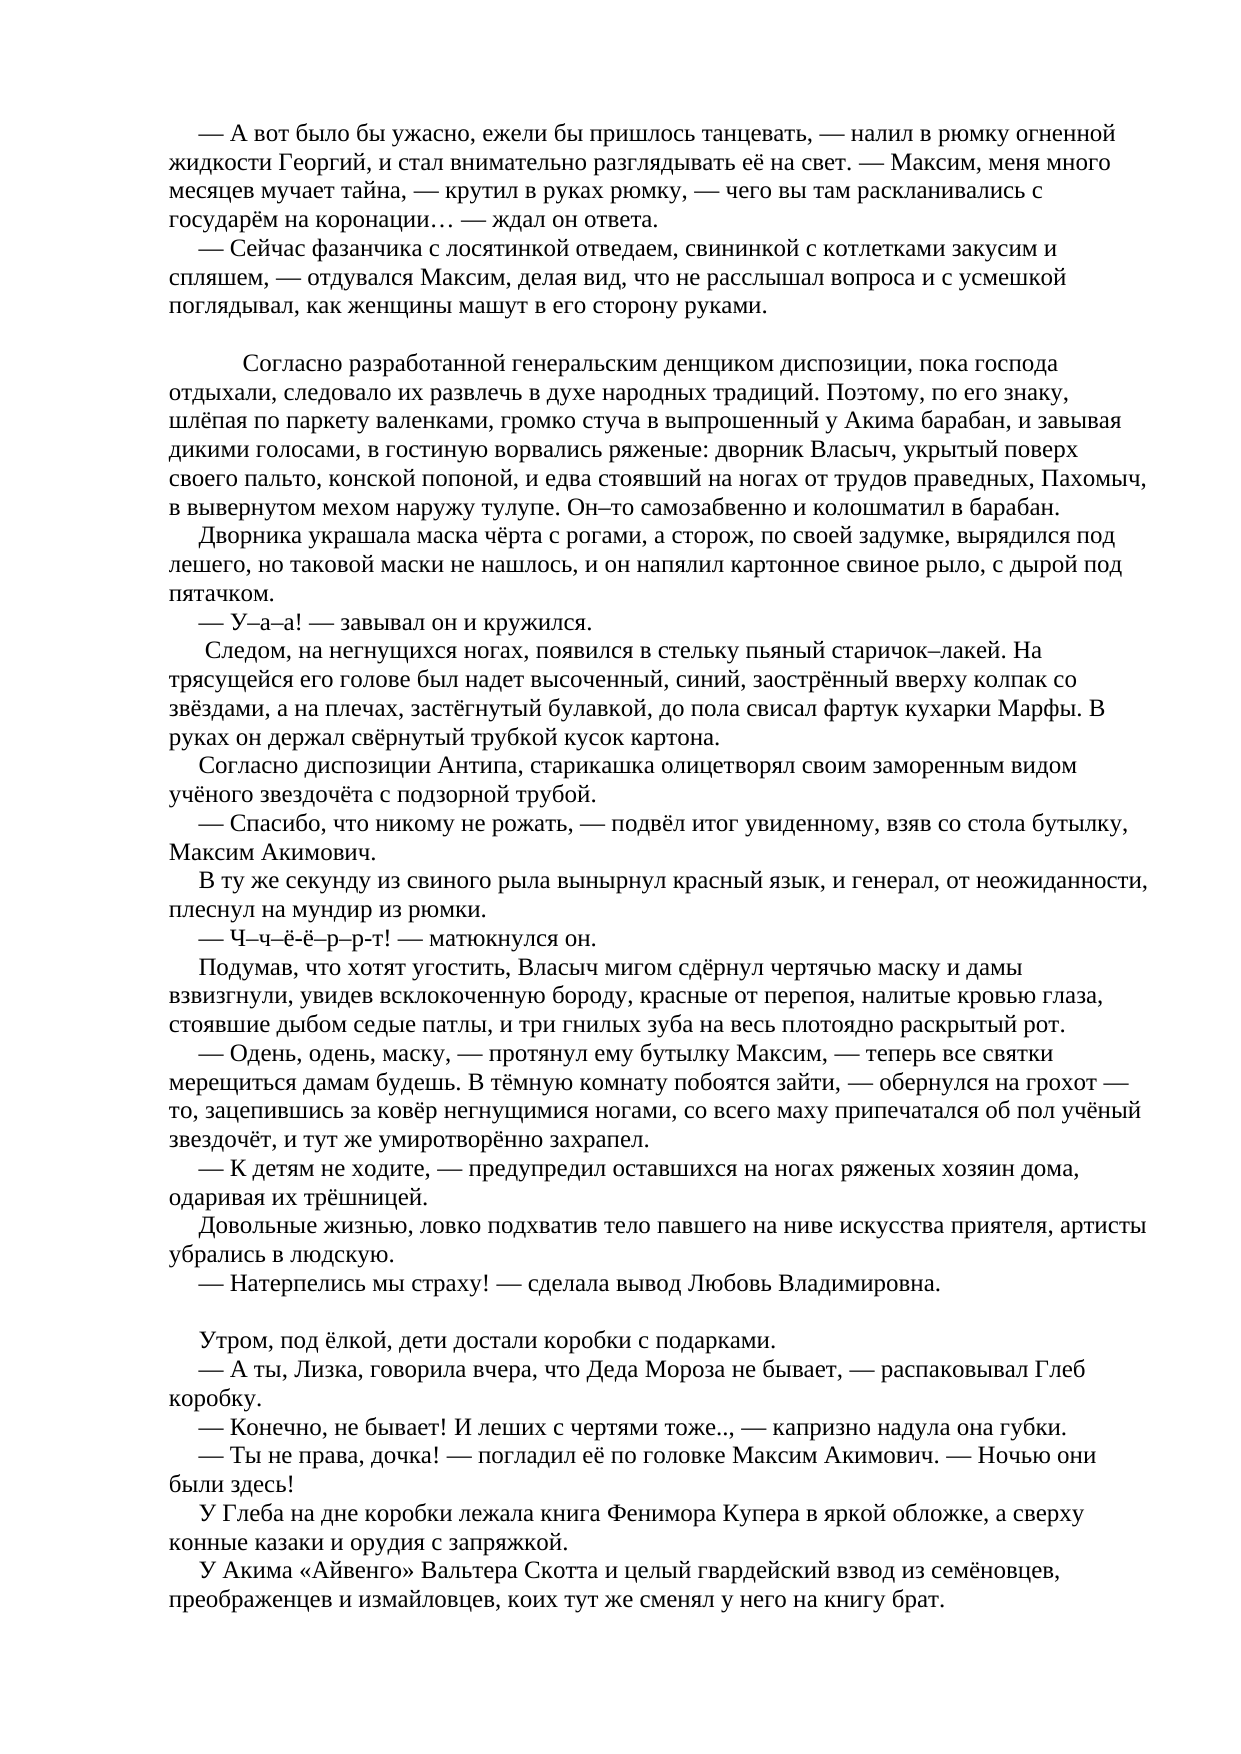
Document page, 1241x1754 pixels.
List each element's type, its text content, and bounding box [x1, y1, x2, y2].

text — Сейчас фазанчика с лосятинкой отведаем, свининкой с котлетками закусим и спляшем, — отдувался Максим, делая вид, что не расслышал вопроса и с усмешкой поглядывал, как женщины машут в его сторону руками. [169, 233, 1152, 319]
text У Глеба на дне коробки лежала книга Фенимора Купера в яркой обложке, а сверху конные казаки и орудия с запряжкой. [169, 1498, 1152, 1556]
text — Конечно, не бывает! И леших с чертями тоже.., — капризно надула она губки. [169, 1412, 1152, 1441]
text Согласно диспозиции Антипа, старикашка олицетворял своим заморенным видом учёного звездочёта с подзорной трубой. [169, 751, 1152, 808]
text — А вот было бы ужасно, ежели бы пришлось танцевать, — налил в рюмку огненной жидкости Георгий, и стал внимательно разглядывать её на свет. — Максим, меня много месяцев мучает тайна, — крутил в руках рюмку, — чего вы там раскланивались с государём на коронации… — ждал он ответа. [169, 118, 1152, 233]
text — Натерпелись мы страху! — сделала вывод Любовь Владимировна. [169, 1268, 1152, 1297]
text — А ты, Лизка, говорила вчера, что Деда Мороза не бывает, — распаковывал Глеб коробку. [169, 1354, 1152, 1412]
text — Одень, одень, маску, — протянул ему бутылку Максим, — теперь все святки мерещиться дамам будешь. В тёмную комнату побоятся зайти, — обернулся на грохот — то, зацепившись за ковёр негнущимися ногами, со всего маху припечатался об пол учёный звездочёт, и тут же умиротворённо захрапел. [169, 1038, 1152, 1153]
text Дворника украшала маска чёрта с рогами, а сторож, по своей задумке, вырядился под лешего, но таковой маски не нашлось, и он напялил картонное свиное рыло, с дырой под пятачком. [169, 521, 1152, 607]
text — У–а–а! — завывал он и кружился. [169, 607, 1152, 636]
text — Спасибо, что никому не рожать, — подвёл итог увиденному, взяв со стола бутылку, Максим Акимович. [169, 808, 1152, 866]
text Подумав, что хотят угостить, Власыч мигом сдёрнул чертячью маску и дамы взвизгнули, увидев всклокоченную бороду, красные от перепоя, налитые кровью глаза, стоявшие дыбом седые патлы, и три гнилых зуба на весь плотоядно раскрытый рот. [169, 952, 1152, 1038]
text — Ч–ч–ё-ё–р–р-т! — матюкнулся он. [169, 923, 1152, 952]
text Утром, под ёлкой, дети достали коробки с подарками. [169, 1326, 1152, 1354]
text — Ты не права, дочка! — погладил её по головке Максим Акимович. — Ночью они были здесь! [169, 1441, 1152, 1498]
text У Акима «Айвенго» Вальтера Скотта и целый гвардейский взвод из семёновцев, преображенцев и измайловцев, коих тут же сменял у него на книгу брат. [169, 1556, 1152, 1613]
text — К детям не ходите, — предупредил оставшихся на ногах ряженых хозяин дома, одаривая их трёшницей. [169, 1153, 1152, 1211]
text Довольные жизнью, ловко подхватив тело павшего на ниве искусства приятеля, артисты убрались в людскую. [169, 1211, 1152, 1268]
text Следом, на негнущихся ногах, появился в стельку пьяный старичок–лакей. На трясущейся его голове был надет высоченный, синий, заострённый вверху колпак со звёздами, а на плечах, застёгнутый булавкой, до пола свисал фартук кухарки Марфы. В руках он держал свёрнутый трубкой кусок картона. [169, 636, 1152, 751]
text Согласно разработанной генеральским денщиком диспозиции, пока господа отдыхали, следовало их развлечь в духе народных традиций. Поэтому, по его знаку, шлёпая по паркету валенками, громко стуча в выпрошенный у Акима барабан, и завывая дикими голосами, в гостиную ворвались ряженые: дворник Власыч, укрытый поверх своего пальто, конской попоной, и едва стоявший на ногах от трудов праведных, Пахомыч, в вывернутом мехом наружу тулупе. Он–то самозабвенно и колошматил в барабан. [169, 348, 1152, 521]
text В ту же секунду из свиного рыла вынырнул красный язык, и генерал, от неожиданности, плеснул на мундир из рюмки. [169, 866, 1152, 923]
